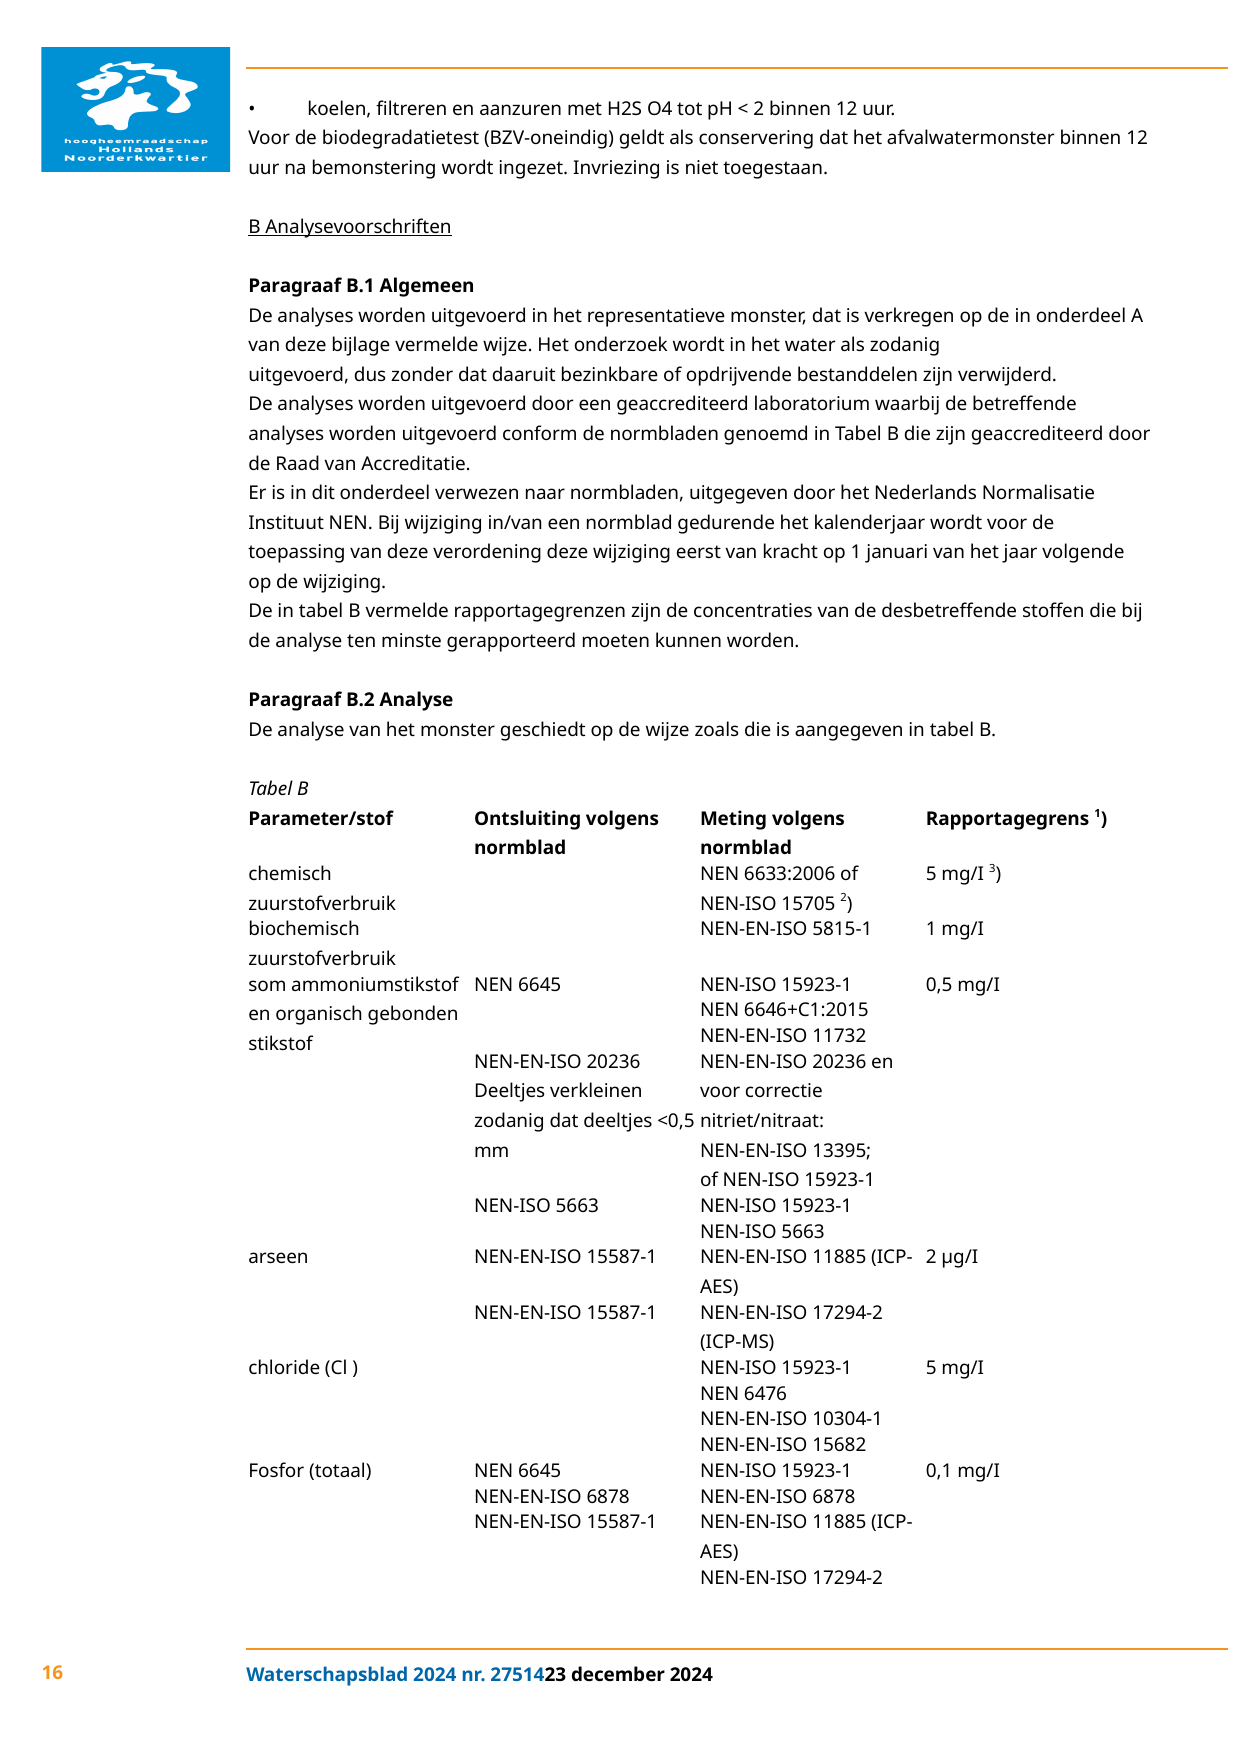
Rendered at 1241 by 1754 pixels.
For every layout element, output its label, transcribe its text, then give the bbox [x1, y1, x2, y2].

table_cell NEN 6645 [474, 1457, 700, 1483]
table_cell chloride (Cl ) [248, 1354, 474, 1457]
picture [118, 62, 197, 112]
text Voor de biodegradatietest (BZV-oneindig) geldt als conservering dat het afvalwatermonster binnen 12 uur na bemonstering wordt ingezet. Invriezing is niet toegestaan. [248, 124, 1152, 180]
table_cell biochemisch zuurstofverbruik [248, 916, 474, 971]
table_cell arseen [248, 1244, 474, 1354]
table_cell 1 mg/I [926, 916, 1152, 971]
text Paragraaf B.1 Algemeen [248, 272, 1152, 298]
table_cell 0,1 mg/I [926, 1457, 1152, 1589]
text Er is in dit onderdeel verwezen naar normbladen, uitgegeven door het Nederlands Normalisatie Instituut NEN. Bij wijziging in/van een normblad gedurende het kalenderjaar wordt voor de toepassing van deze verordening deze wijziging eerst van kracht op 1 januari van het jaar volgende op de wijziging. [248, 479, 1152, 594]
table_cell NEN-EN-ISO 6878 [474, 1483, 700, 1508]
text De analyses worden uitgevoerd in het representatieve monster, dat is verkregen op de in onderdeel A van deze bijlage vermelde wijze. Het onderzoek wordt in het water als zodanig [248, 302, 1152, 357]
table_cell [474, 916, 700, 971]
text uitgevoerd, dus zonder dat daaruit bezinkbare of opdrijvende bestanddelen zijn verwijderd. [248, 361, 1152, 387]
table_cell NEN-EN-ISO 17294-2 [700, 1564, 926, 1589]
table_cell NEN-ISO 15923-1 [700, 1354, 926, 1380]
table_cell [474, 860, 700, 916]
text De analyses worden uitgevoerd door een geaccrediteerd laboratorium waarbij de betreffende analyses worden uitgevoerd conform de normbladen genoemd in Tabel B die zijn geaccrediteerd door de Raad van Accreditatie. [248, 391, 1152, 476]
table_cell NEN-ISO 5663 [700, 1218, 926, 1243]
table_cell NEN-EN-ISO 15587-1 [474, 1244, 700, 1299]
picture [78, 64, 122, 99]
table_cell NEN-ISO 15923-1 [700, 1192, 926, 1218]
table_header Ontsluiting volgens normblad [474, 805, 700, 860]
table_cell NEN-EN-ISO 11885 (ICP-AES) [700, 1509, 926, 1564]
table_cell NEN-EN-ISO 15682 [700, 1431, 926, 1457]
text B Analysevoorschriften [248, 213, 1152, 239]
list koelen, filtreren en aanzuren met H2S O4 tot pH < 2 binnen 12 uur. [248, 95, 1152, 121]
table_header Meting volgens normblad [700, 805, 926, 860]
text De analyse van het monster geschiedt op de wijze zoals die is aangegeven in tabel B. [248, 716, 1152, 742]
table_cell chemisch zuurstofverbruik [248, 860, 474, 916]
table_cell NEN-ISO 15923-1 [700, 1457, 926, 1483]
table_header Parameter/stof [248, 805, 474, 860]
table_cell 5 mg/I [926, 1354, 1152, 1457]
table_cell Fosfor (totaal) [248, 1457, 474, 1589]
table_cell NEN 6646+C1:2015 [700, 997, 926, 1022]
picture [129, 76, 144, 82]
table_cell NEN-EN-ISO 5815-1 [700, 916, 926, 971]
table_cell NEN-EN-ISO 15587-1 [474, 1509, 700, 1589]
table_cell NEN 6645 [474, 971, 700, 1048]
table_cell NEN 6633:2006 of NEN-ISO 15705 2) [700, 860, 926, 916]
table_cell NEN-EN-ISO 6878 [700, 1483, 926, 1508]
table_cell NEN-EN-ISO 20236 en voor correctie nitriet/nitraat: NEN-EN-ISO 13395; of NEN-ISO 15923-1 [700, 1048, 926, 1192]
table_header Rapportagegrens 1) [926, 805, 1152, 860]
table_cell NEN 6476 [700, 1380, 926, 1406]
table_cell som ammoniumstikstof en organisch gebonden stikstof [248, 971, 474, 1243]
table_cell 0,5 mg/I [926, 971, 1152, 1243]
table_cell NEN-EN-ISO 20236 Deeltjes verkleinen zodanig dat deeltjes <0,5 mm [474, 1048, 700, 1192]
table_cell NEN-EN-ISO 15587-1 [474, 1299, 700, 1354]
table_cell NEN-EN-ISO 11732 [700, 1022, 926, 1048]
table_cell 5 mg/I 3) [926, 860, 1152, 916]
text De in tabel B vermelde rapportagegrenzen zijn de concentraties van de desbetreffende stoffen die bij de analyse ten minste gerapporteerd moeten kunnen worden. [248, 598, 1152, 653]
table_cell NEN-ISO 15923-1 [700, 971, 926, 997]
table_cell NEN-EN-ISO 11885 (ICP-AES) [700, 1244, 926, 1299]
table_cell NEN-EN-ISO 10304-1 [700, 1406, 926, 1431]
table_cell [474, 1354, 700, 1457]
text Paragraaf B.2 Analyse [248, 686, 1152, 712]
picture [88, 87, 157, 130]
table_cell 2 µg/I [926, 1244, 1152, 1354]
text Tabel B [248, 775, 1152, 801]
table_cell NEN-ISO 5663 [474, 1192, 700, 1243]
table_cell NEN-EN-ISO 17294-2 (ICP-MS) [700, 1299, 926, 1354]
